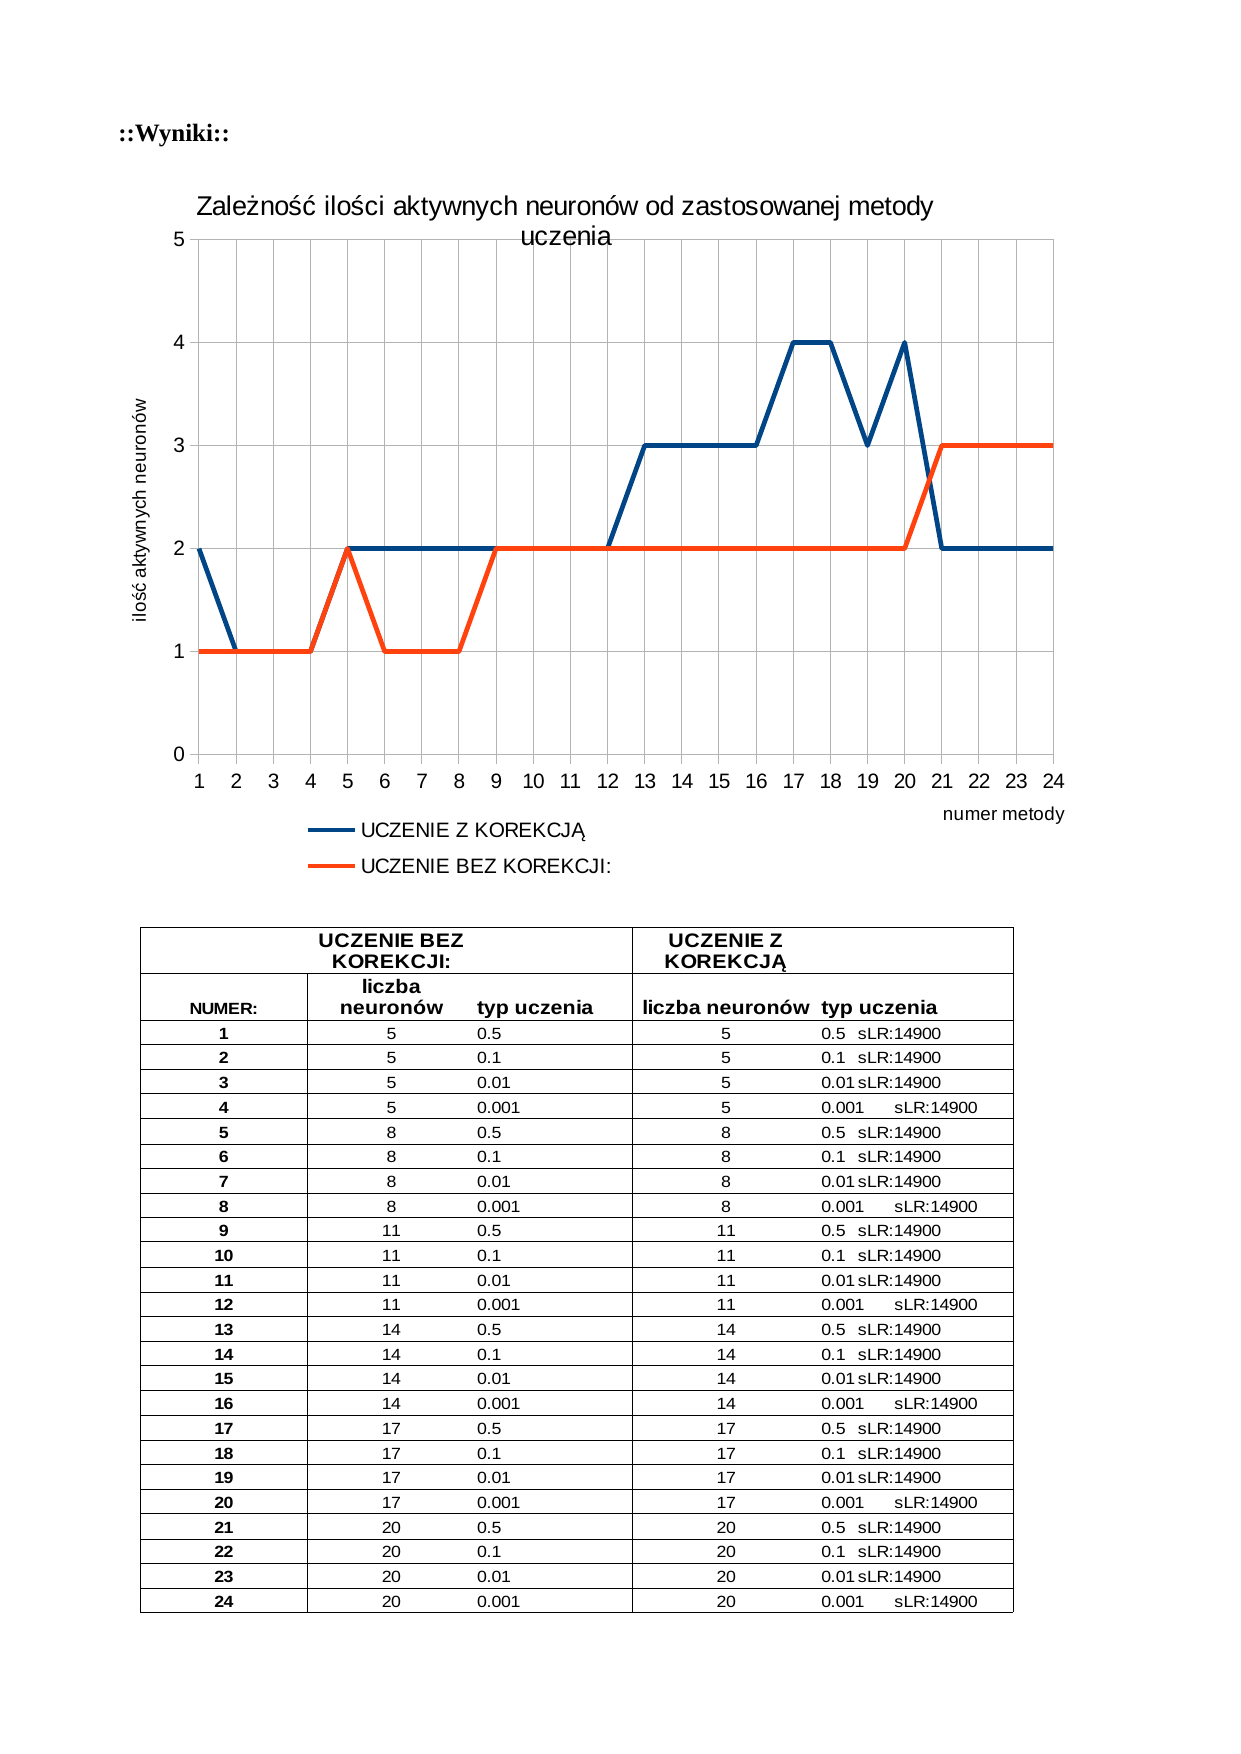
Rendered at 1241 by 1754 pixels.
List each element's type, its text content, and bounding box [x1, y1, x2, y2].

text ::Wyniki:: [118, 118, 1122, 147]
